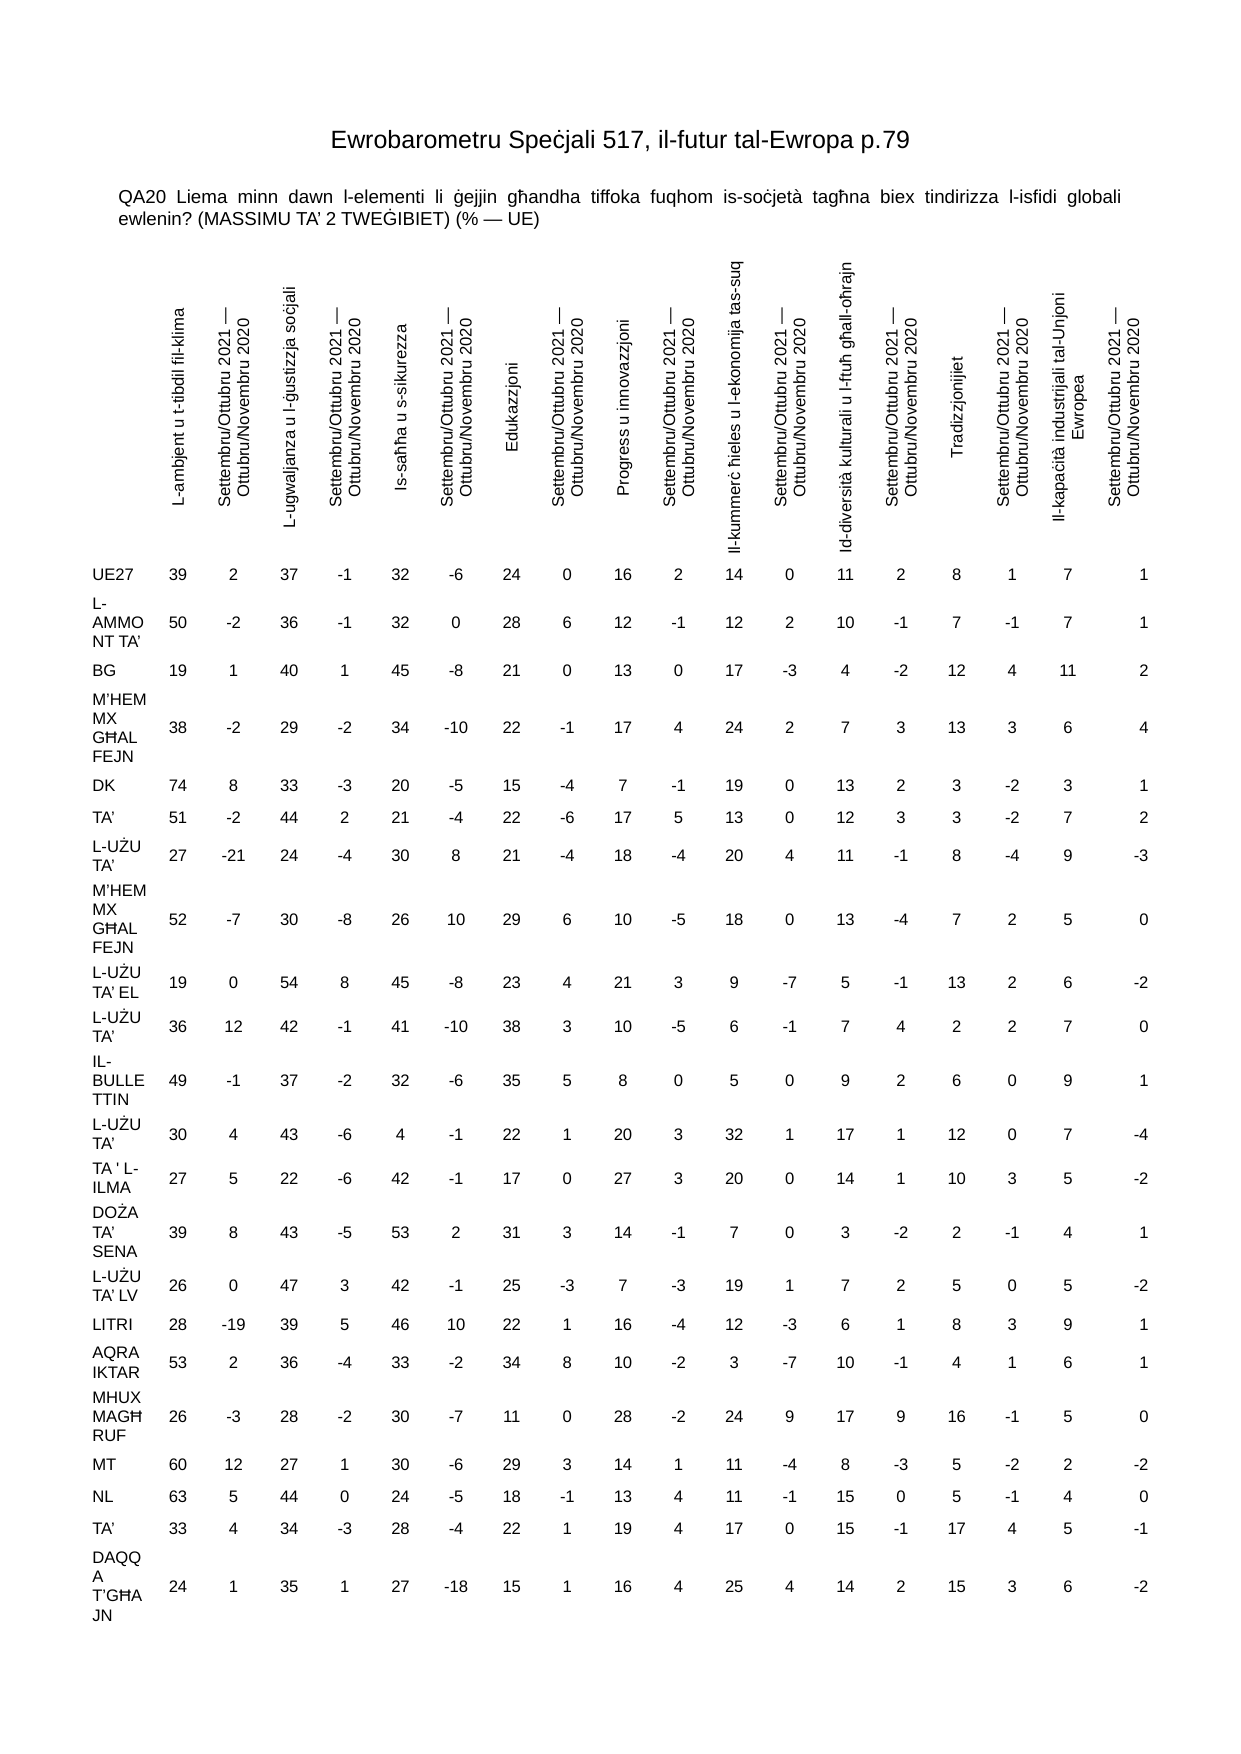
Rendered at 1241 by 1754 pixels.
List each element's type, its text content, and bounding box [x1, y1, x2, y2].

table_cell -1 [428, 1112, 484, 1156]
table_header L-ugwaljanza u l-ġustizzja soċjali [261, 257, 317, 558]
table_cell TA ' L- ILMA [89, 1156, 150, 1200]
table_cell -2 [873, 654, 929, 686]
table_header Settembru/Ottubru 2021 — Ottubru/Novembru 2020 [651, 257, 706, 558]
table_cell 1 [317, 1545, 372, 1627]
table_cell 1 [317, 654, 372, 686]
table_cell 1 [1096, 1200, 1151, 1264]
table_cell 27 [595, 1156, 651, 1200]
table_cell -3 [762, 1308, 817, 1340]
table_cell DK [89, 769, 150, 801]
table_cell 6 [1040, 686, 1096, 769]
table_cell 0 [762, 558, 817, 591]
table_cell 8 [818, 1448, 873, 1480]
table_cell 25 [706, 1545, 762, 1627]
table_cell -4 [428, 801, 484, 834]
table_cell 19 [595, 1513, 651, 1545]
table_cell 29 [484, 878, 539, 960]
table_cell 2 [1096, 801, 1151, 834]
table_cell 30 [150, 1112, 206, 1156]
table_cell -7 [428, 1385, 484, 1448]
table_cell 38 [150, 686, 206, 769]
table_cell 9 [1040, 1049, 1096, 1112]
table_cell 8 [206, 1200, 261, 1264]
table_cell 1 [873, 1112, 929, 1156]
table_cell UE27 [89, 558, 150, 591]
table_cell -4 [873, 878, 929, 960]
table_cell 41 [373, 1005, 428, 1049]
table_cell 28 [261, 1385, 317, 1448]
table_cell -4 [984, 834, 1040, 878]
table_cell 4 [651, 686, 706, 769]
table_cell -3 [317, 769, 372, 801]
table_cell -2 [984, 769, 1040, 801]
table_cell 4 [984, 1513, 1040, 1545]
table_cell 16 [595, 558, 651, 591]
table_cell 19 [150, 654, 206, 686]
table_cell 22 [261, 1156, 317, 1200]
table_cell 3 [539, 1200, 595, 1264]
table_cell -2 [984, 1448, 1040, 1480]
table_cell 2 [873, 769, 929, 801]
table_cell -4 [317, 834, 372, 878]
table_cell 5 [651, 801, 706, 834]
table_cell 8 [595, 1049, 651, 1112]
table_cell 7 [595, 769, 651, 801]
table_cell 26 [150, 1264, 206, 1308]
table_cell DAQQA T’GĦAJN [89, 1545, 150, 1627]
table_cell 7 [595, 1264, 651, 1308]
table_cell TA’ [89, 1513, 150, 1545]
table_cell 12 [929, 1112, 984, 1156]
table_cell -2 [651, 1385, 706, 1448]
table_cell 2 [929, 1005, 984, 1049]
table_cell 1 [984, 558, 1040, 591]
table_cell 1 [1096, 1340, 1151, 1384]
table_cell 19 [706, 769, 762, 801]
table_cell 33 [373, 1340, 428, 1384]
table_cell 8 [317, 960, 372, 1004]
table_cell -1 [317, 591, 372, 654]
table_cell 11 [818, 558, 873, 591]
table_cell 1 [206, 654, 261, 686]
table_cell 6 [539, 878, 595, 960]
table_header Il-kapaċità industrijali tal-Unjoni Ewropea [1040, 257, 1096, 558]
table_cell 27 [261, 1448, 317, 1480]
table_cell 8 [929, 834, 984, 878]
table_cell 24 [373, 1480, 428, 1513]
table_cell 22 [484, 686, 539, 769]
table_cell 6 [706, 1005, 762, 1049]
table_cell 42 [373, 1156, 428, 1200]
table_cell 16 [595, 1308, 651, 1340]
table_cell -1 [984, 1200, 1040, 1264]
table_cell -1 [873, 1513, 929, 1545]
table_cell 45 [373, 654, 428, 686]
table_cell DOŻA TA’ SENA [89, 1200, 150, 1264]
table_cell -3 [1096, 834, 1151, 878]
table_header Settembru/Ottubru 2021 — Ottubru/Novembru 2020 [206, 257, 261, 558]
table_cell 30 [261, 878, 317, 960]
table_cell -4 [539, 769, 595, 801]
table_cell 30 [373, 834, 428, 878]
table_cell -2 [1096, 1264, 1151, 1308]
table_cell 28 [595, 1385, 651, 1448]
table_cell -1 [762, 1480, 817, 1513]
table_cell 36 [150, 1005, 206, 1049]
table_cell 1 [1096, 1308, 1151, 1340]
table_cell 39 [150, 1200, 206, 1264]
table_cell 6 [539, 591, 595, 654]
table_cell 16 [595, 1545, 651, 1627]
table_cell -8 [428, 960, 484, 1004]
table_cell 4 [762, 834, 817, 878]
table_cell 3 [984, 1308, 1040, 1340]
table_cell -6 [539, 801, 595, 834]
table_cell 0 [539, 558, 595, 591]
table_cell 0 [762, 1049, 817, 1112]
table_cell 43 [261, 1112, 317, 1156]
table_cell 12 [706, 1308, 762, 1340]
table_cell 1 [1096, 558, 1151, 591]
table_cell 2 [1096, 654, 1151, 686]
table_cell 2 [873, 1049, 929, 1112]
table_cell 8 [428, 834, 484, 878]
table_cell 3 [984, 1156, 1040, 1200]
table_cell 5 [1040, 1264, 1096, 1308]
table_cell 21 [595, 960, 651, 1004]
table_cell 4 [1040, 1200, 1096, 1264]
table_cell 12 [706, 591, 762, 654]
table_cell 24 [150, 1545, 206, 1627]
table_cell -2 [1096, 960, 1151, 1004]
table_cell 33 [150, 1513, 206, 1545]
table_cell 5 [929, 1480, 984, 1513]
table_cell 3 [984, 1545, 1040, 1627]
table_cell 5 [1040, 1513, 1096, 1545]
table_cell -1 [539, 1480, 595, 1513]
table_cell 14 [595, 1448, 651, 1480]
table_cell 36 [261, 591, 317, 654]
table_header [89, 257, 150, 558]
table_cell 1 [762, 1264, 817, 1308]
table_cell -1 [539, 686, 595, 769]
table_cell 25 [484, 1264, 539, 1308]
table_cell M’HEMMX GĦALFEJN [89, 686, 150, 769]
table_cell 0 [206, 1264, 261, 1308]
table_cell 37 [261, 558, 317, 591]
table_header Tradizzjonijiet [929, 257, 984, 558]
table_cell BG [89, 654, 150, 686]
table_cell 42 [261, 1005, 317, 1049]
table_cell 8 [929, 558, 984, 591]
table_cell 9 [762, 1385, 817, 1448]
table_cell 5 [539, 1049, 595, 1112]
table_cell 18 [706, 878, 762, 960]
table_cell 24 [706, 686, 762, 769]
table_cell -7 [206, 878, 261, 960]
table_cell 0 [539, 1385, 595, 1448]
table_cell 15 [484, 769, 539, 801]
table_cell 7 [706, 1200, 762, 1264]
table_header Progress u innovazzjoni [595, 257, 651, 558]
table_cell -6 [428, 1049, 484, 1112]
table_cell 46 [373, 1308, 428, 1340]
table_cell 34 [261, 1513, 317, 1545]
table_cell 3 [818, 1200, 873, 1264]
table_cell -3 [762, 654, 817, 686]
table_cell 2 [317, 801, 372, 834]
table_cell 0 [984, 1112, 1040, 1156]
table_cell 18 [595, 834, 651, 878]
table_cell 14 [595, 1200, 651, 1264]
table_cell 32 [373, 558, 428, 591]
table_cell 45 [373, 960, 428, 1004]
table_cell 4 [1096, 686, 1151, 769]
table_cell -1 [651, 1200, 706, 1264]
table_cell 8 [929, 1308, 984, 1340]
table_cell -2 [1096, 1448, 1151, 1480]
table_cell -3 [206, 1385, 261, 1448]
table_cell 3 [1040, 769, 1096, 801]
table_cell 15 [929, 1545, 984, 1627]
table_cell 12 [818, 801, 873, 834]
table_cell 10 [929, 1156, 984, 1200]
table_cell -6 [428, 558, 484, 591]
table_cell 14 [818, 1156, 873, 1200]
table_cell 7 [818, 1264, 873, 1308]
table_cell 0 [762, 801, 817, 834]
table_cell 7 [1040, 1005, 1096, 1049]
table_cell L-UŻU TA’ EL [89, 960, 150, 1004]
table_cell L-UŻU TA’ [89, 1005, 150, 1049]
table_cell 0 [762, 1156, 817, 1200]
table_cell 26 [150, 1385, 206, 1448]
table_header Is-saħħa u s-sikurezza [373, 257, 428, 558]
table_cell 5 [1040, 878, 1096, 960]
table_cell 8 [539, 1340, 595, 1384]
table_cell 3 [651, 1112, 706, 1156]
table_cell 17 [818, 1112, 873, 1156]
table_cell 2 [206, 1340, 261, 1384]
table_cell -4 [1096, 1112, 1151, 1156]
table_cell 38 [484, 1005, 539, 1049]
table_cell -4 [539, 834, 595, 878]
table_cell -7 [762, 1340, 817, 1384]
table_header Settembru/Ottubru 2021 — Ottubru/Novembru 2020 [539, 257, 595, 558]
table_cell 1 [539, 1308, 595, 1340]
table_cell 1 [873, 1308, 929, 1340]
table_cell MHUX MAGĦRUF [89, 1385, 150, 1448]
table_cell 37 [261, 1049, 317, 1112]
table_cell 28 [373, 1513, 428, 1545]
table_cell 13 [818, 878, 873, 960]
table_cell 23 [484, 960, 539, 1004]
table_cell L-UŻU TA’ LV [89, 1264, 150, 1308]
table_cell 10 [595, 1340, 651, 1384]
table_cell 17 [929, 1513, 984, 1545]
table_cell 6 [929, 1049, 984, 1112]
table_cell 17 [706, 1513, 762, 1545]
table_cell 1 [984, 1340, 1040, 1384]
table_cell 4 [984, 654, 1040, 686]
table_cell 2 [873, 1545, 929, 1627]
table_cell -8 [428, 654, 484, 686]
table_cell -3 [873, 1448, 929, 1480]
table_cell -10 [428, 686, 484, 769]
table_cell 54 [261, 960, 317, 1004]
table_cell 0 [762, 878, 817, 960]
table_cell -10 [428, 1005, 484, 1049]
table_cell -5 [651, 1005, 706, 1049]
table_cell 53 [150, 1340, 206, 1384]
table_cell NL [89, 1480, 150, 1513]
table_cell 22 [484, 1308, 539, 1340]
table_cell 3 [984, 686, 1040, 769]
table_cell 35 [261, 1545, 317, 1627]
table_cell 31 [484, 1200, 539, 1264]
table_cell 21 [484, 654, 539, 686]
table_cell -2 [206, 801, 261, 834]
table_cell 9 [1040, 834, 1096, 878]
table_cell 7 [929, 591, 984, 654]
table_cell 11 [818, 834, 873, 878]
table_cell 9 [1040, 1308, 1096, 1340]
table_cell 0 [1096, 878, 1151, 960]
table_cell 17 [706, 654, 762, 686]
table_cell -2 [317, 686, 372, 769]
table_cell 12 [595, 591, 651, 654]
table_cell 36 [261, 1340, 317, 1384]
table_cell 0 [317, 1480, 372, 1513]
table_header Settembru/Ottubru 2021 — Ottubru/Novembru 2020 [873, 257, 929, 558]
table_cell 5 [1040, 1385, 1096, 1448]
table_cell 20 [373, 769, 428, 801]
table_cell 13 [595, 654, 651, 686]
table_cell -2 [317, 1049, 372, 1112]
table_cell 3 [539, 1448, 595, 1480]
table_cell 2 [206, 558, 261, 591]
table_cell -4 [762, 1448, 817, 1480]
table_cell 1 [762, 1112, 817, 1156]
table_cell 53 [373, 1200, 428, 1264]
table_cell 32 [373, 1049, 428, 1112]
table_cell 27 [150, 834, 206, 878]
table_cell 3 [651, 1156, 706, 1200]
table_cell -1 [1096, 1513, 1151, 1545]
table_cell LITRI [89, 1308, 150, 1340]
table_cell 13 [706, 801, 762, 834]
table_cell 1 [539, 1112, 595, 1156]
table_cell 22 [484, 801, 539, 834]
table_cell 60 [150, 1448, 206, 1480]
table_cell 8 [206, 769, 261, 801]
table_cell 24 [484, 558, 539, 591]
table_cell 17 [818, 1385, 873, 1448]
table_cell 9 [706, 960, 762, 1004]
table_cell -1 [873, 960, 929, 1004]
table_cell 10 [595, 878, 651, 960]
table_cell 2 [428, 1200, 484, 1264]
table_cell 10 [818, 1340, 873, 1384]
table_cell L-UŻU TA’ [89, 1112, 150, 1156]
table_cell 27 [150, 1156, 206, 1200]
table_cell -19 [206, 1308, 261, 1340]
table_cell -1 [428, 1156, 484, 1200]
table_cell 12 [206, 1005, 261, 1049]
table_cell -2 [317, 1385, 372, 1448]
table_cell 34 [373, 686, 428, 769]
table_cell 1 [651, 1448, 706, 1480]
table_cell 17 [595, 686, 651, 769]
table_cell 1 [873, 1156, 929, 1200]
table_cell 4 [651, 1513, 706, 1545]
table_cell 52 [150, 878, 206, 960]
table_cell -2 [206, 686, 261, 769]
table_header L-ambjent u t-tibdil fil-klima [150, 257, 206, 558]
table_cell -5 [428, 769, 484, 801]
table_cell -4 [428, 1513, 484, 1545]
table_cell 2 [873, 558, 929, 591]
table_cell 0 [1096, 1480, 1151, 1513]
table_cell 6 [1040, 960, 1096, 1004]
table_cell 33 [261, 769, 317, 801]
table_cell 3 [317, 1264, 372, 1308]
table_cell 28 [484, 591, 539, 654]
table_cell 0 [1096, 1005, 1151, 1049]
table_cell 14 [818, 1545, 873, 1627]
table_cell 27 [373, 1545, 428, 1627]
table_cell 14 [706, 558, 762, 591]
table_cell 4 [651, 1480, 706, 1513]
table_cell 1 [539, 1513, 595, 1545]
table_cell 11 [1040, 654, 1096, 686]
table_cell 1 [1096, 591, 1151, 654]
table_cell TA’ [89, 801, 150, 834]
table_cell 40 [261, 654, 317, 686]
table_cell 2 [651, 558, 706, 591]
table_cell 5 [818, 960, 873, 1004]
table_cell 4 [818, 654, 873, 686]
table_cell 15 [484, 1545, 539, 1627]
table_cell -1 [428, 1264, 484, 1308]
table_cell 9 [873, 1385, 929, 1448]
table_cell 24 [706, 1385, 762, 1448]
table_cell 1 [539, 1545, 595, 1627]
table_cell 3 [873, 686, 929, 769]
table_cell 0 [984, 1049, 1040, 1112]
table_cell 0 [984, 1264, 1040, 1308]
table_cell -3 [539, 1264, 595, 1308]
table_cell 15 [818, 1480, 873, 1513]
table_cell -5 [651, 878, 706, 960]
table_cell 4 [929, 1340, 984, 1384]
table_cell 0 [539, 1156, 595, 1200]
table_cell 0 [651, 654, 706, 686]
table_cell 0 [428, 591, 484, 654]
table_cell 74 [150, 769, 206, 801]
table_cell 30 [373, 1448, 428, 1480]
table_cell -3 [651, 1264, 706, 1308]
table_cell 2 [929, 1200, 984, 1264]
table_cell MT [89, 1448, 150, 1480]
table_cell -4 [317, 1340, 372, 1384]
table_cell -4 [651, 1308, 706, 1340]
table_cell 19 [706, 1264, 762, 1308]
table_cell -2 [1096, 1545, 1151, 1627]
table_cell 3 [873, 801, 929, 834]
table_cell 5 [317, 1308, 372, 1340]
table_header Settembru/Ottubru 2021 — Ottubru/Novembru 2020 [1096, 257, 1151, 558]
table_cell L-AMMONT TA’ [89, 591, 150, 654]
table_cell 22 [484, 1513, 539, 1545]
table_cell 7 [818, 686, 873, 769]
table_cell -2 [206, 591, 261, 654]
table_cell 44 [261, 1480, 317, 1513]
table_cell 11 [484, 1385, 539, 1448]
table_cell 3 [929, 801, 984, 834]
table_cell 1 [206, 1545, 261, 1627]
table_cell 35 [484, 1049, 539, 1112]
table_cell 20 [706, 1156, 762, 1200]
table_cell 4 [206, 1112, 261, 1156]
table_cell -1 [984, 1385, 1040, 1448]
table_cell -2 [1096, 1156, 1151, 1200]
table_cell -6 [428, 1448, 484, 1480]
table_cell 16 [929, 1385, 984, 1448]
table_cell IL-BULLETTIN [89, 1049, 150, 1112]
table_cell 42 [373, 1264, 428, 1308]
table_cell 6 [1040, 1340, 1096, 1384]
table_cell 6 [818, 1308, 873, 1340]
table_cell 13 [595, 1480, 651, 1513]
table_cell 7 [1040, 801, 1096, 834]
table_cell 4 [762, 1545, 817, 1627]
table_cell 0 [539, 654, 595, 686]
table_cell 0 [762, 1513, 817, 1545]
table_cell -5 [317, 1200, 372, 1264]
table_cell 7 [929, 878, 984, 960]
table_cell 5 [206, 1156, 261, 1200]
table_cell -1 [317, 558, 372, 591]
table_cell 5 [206, 1480, 261, 1513]
table_cell 3 [651, 960, 706, 1004]
text QA20 Liema minn dawn l-elementi li ġejjin għandha tiffoka fuqhom is-soċjetà tagħna biex tindirizza l-isfidi globali ewlenin? (MASSIMU TA’ 2 TWEĠIBIET) (% — UE) [118, 186, 1122, 229]
table_header Settembru/Ottubru 2021 — Ottubru/Novembru 2020 [984, 257, 1040, 558]
table_cell 29 [261, 686, 317, 769]
table_cell 19 [150, 960, 206, 1004]
table_header Settembru/Ottubru 2021 — Ottubru/Novembru 2020 [317, 257, 372, 558]
table_cell 5 [706, 1049, 762, 1112]
table_cell -1 [984, 591, 1040, 654]
table_cell 22 [484, 1112, 539, 1156]
table_cell 12 [206, 1448, 261, 1480]
table_cell -1 [651, 769, 706, 801]
table_cell -2 [873, 1200, 929, 1264]
table_cell 4 [373, 1112, 428, 1156]
table_cell 30 [373, 1385, 428, 1448]
table_cell 51 [150, 801, 206, 834]
table_cell -6 [317, 1112, 372, 1156]
table_header Edukazzjoni [484, 257, 539, 558]
table_cell 15 [818, 1513, 873, 1545]
table_cell 13 [818, 769, 873, 801]
table_cell 11 [706, 1480, 762, 1513]
table_cell -3 [317, 1513, 372, 1545]
table_cell 10 [428, 878, 484, 960]
table_cell 2 [873, 1264, 929, 1308]
table_cell -1 [984, 1480, 1040, 1513]
table_cell 20 [706, 834, 762, 878]
table_cell 7 [818, 1005, 873, 1049]
table_cell 0 [762, 1200, 817, 1264]
table_cell 12 [929, 654, 984, 686]
table_cell -2 [428, 1340, 484, 1384]
table_cell 17 [595, 801, 651, 834]
table_cell 2 [984, 878, 1040, 960]
table_cell 3 [929, 769, 984, 801]
table_cell 5 [929, 1264, 984, 1308]
table_cell 10 [428, 1308, 484, 1340]
table_cell -1 [873, 591, 929, 654]
table_cell 1 [1096, 769, 1151, 801]
table_cell 9 [818, 1049, 873, 1112]
table_cell 5 [929, 1448, 984, 1480]
table_cell 7 [1040, 1112, 1096, 1156]
table_cell 47 [261, 1264, 317, 1308]
table_cell 32 [706, 1112, 762, 1156]
table_cell -1 [873, 834, 929, 878]
table_cell 7 [1040, 591, 1096, 654]
table_cell 44 [261, 801, 317, 834]
table_cell 4 [539, 960, 595, 1004]
table_cell 43 [261, 1200, 317, 1264]
table_cell -2 [651, 1340, 706, 1384]
table_cell 24 [261, 834, 317, 878]
table_cell 7 [1040, 558, 1096, 591]
table_cell 4 [873, 1005, 929, 1049]
table_cell 34 [484, 1340, 539, 1384]
table_cell 32 [373, 591, 428, 654]
table_cell 17 [484, 1156, 539, 1200]
table_cell 0 [762, 769, 817, 801]
table_cell -4 [651, 834, 706, 878]
table_cell -1 [762, 1005, 817, 1049]
table_cell 21 [373, 801, 428, 834]
table_cell -21 [206, 834, 261, 878]
table_cell 11 [706, 1448, 762, 1480]
table_cell 0 [206, 960, 261, 1004]
table_cell 21 [484, 834, 539, 878]
table_cell 39 [261, 1308, 317, 1340]
table_cell 3 [706, 1340, 762, 1384]
table_cell 26 [373, 878, 428, 960]
table_header Settembru/Ottubru 2021 — Ottubru/Novembru 2020 [428, 257, 484, 558]
table_cell -1 [317, 1005, 372, 1049]
table_cell 2 [984, 1005, 1040, 1049]
table_cell 20 [595, 1112, 651, 1156]
table_cell 39 [150, 558, 206, 591]
table_cell -6 [317, 1156, 372, 1200]
table_cell 1 [317, 1448, 372, 1480]
table_cell -1 [206, 1049, 261, 1112]
table_cell 4 [651, 1545, 706, 1627]
table_cell -7 [762, 960, 817, 1004]
table_cell 0 [1096, 1385, 1151, 1448]
table_cell -2 [984, 801, 1040, 834]
table_cell 5 [1040, 1156, 1096, 1200]
table_cell 4 [206, 1513, 261, 1545]
table_header Settembru/Ottubru 2021 — Ottubru/Novembru 2020 [762, 257, 817, 558]
table_cell 13 [929, 960, 984, 1004]
table_cell 28 [150, 1308, 206, 1340]
table_cell 0 [873, 1480, 929, 1513]
table_cell 1 [1096, 1049, 1151, 1112]
table_cell L-UŻU TA’ [89, 834, 150, 878]
table_cell 2 [762, 591, 817, 654]
table_cell 29 [484, 1448, 539, 1480]
table_header Il-kummerċ ħieles u l-ekonomija tas-suq [706, 257, 762, 558]
table_cell -5 [428, 1480, 484, 1513]
table_cell -1 [651, 591, 706, 654]
table_header Id-diversità kulturali u l-ftuħ għall-oħrajn [818, 257, 873, 558]
table_cell 6 [1040, 1545, 1096, 1627]
table_cell -1 [873, 1340, 929, 1384]
table_cell 2 [1040, 1448, 1096, 1480]
table_cell M’HEMMX GĦALFEJN [89, 878, 150, 960]
table_cell 10 [595, 1005, 651, 1049]
table_cell 50 [150, 591, 206, 654]
table_cell -8 [317, 878, 372, 960]
table_cell 3 [539, 1005, 595, 1049]
table_cell 0 [651, 1049, 706, 1112]
table_cell 2 [984, 960, 1040, 1004]
table_cell 2 [762, 686, 817, 769]
table_cell 4 [1040, 1480, 1096, 1513]
table_cell 18 [484, 1480, 539, 1513]
table_cell AQRA IKTAR [89, 1340, 150, 1384]
table_cell 49 [150, 1049, 206, 1112]
table_cell -18 [428, 1545, 484, 1627]
table_cell 13 [929, 686, 984, 769]
table_cell 10 [818, 591, 873, 654]
table_cell 63 [150, 1480, 206, 1513]
